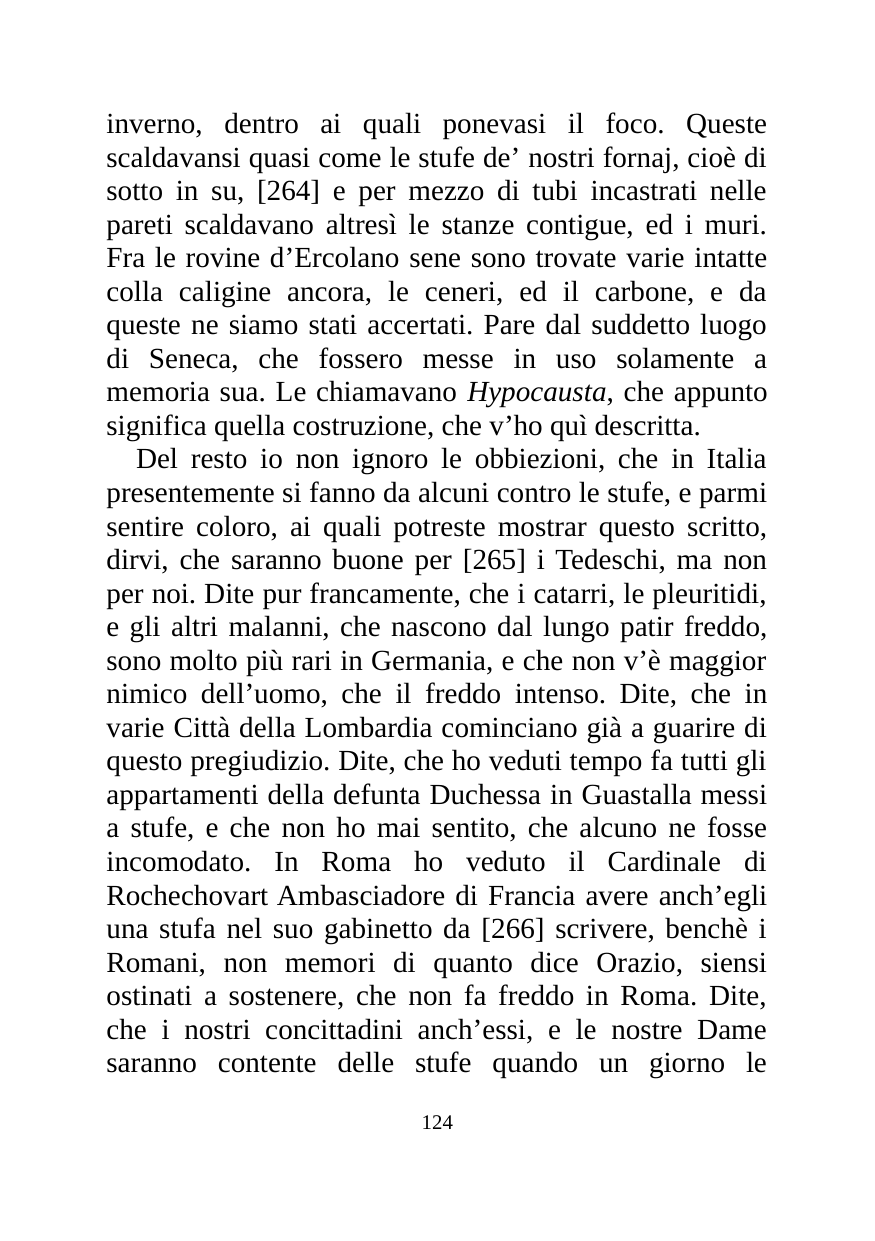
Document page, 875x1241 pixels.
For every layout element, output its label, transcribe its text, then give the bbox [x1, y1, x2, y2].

text inverno, dentro ai quali ponevasi il foco. Queste scaldavansi quasi come le stufe deʼ nostri fornaj, cioè di sotto in su, [264] e per mezzo di tubi incastrati nelle pareti scaldavano altresì le stanze contigue, ed i muri. Fra le rovine dʼErcolano sene sono trovate varie intatte colla caligine ancora, le ceneri, ed il carbone, e da queste ne siamo stati accertati. Pare dal suddetto luogo di Seneca, che fossero messe in uso solamente a memoria sua. Le chiamavano Hypocausta, che appunto significa quella costruzione, che v’ho quì descritta. [106, 106, 768, 442]
text Del resto io non ignoro le obbiezioni, che in Italia presentemente si fanno da alcuni contro le stufe, e parmi sentire coloro, ai quali potreste mostrar questo scritto, dirvi, che saranno buone per [265] i Tedeschi, ma non per noi. Dite pur francamente, che i catarri, le pleuritidi, e gli altri malanni, che nascono dal lungo patir freddo, sono molto più rari in Germania, e che non vʼè maggior nimico dellʼuomo, che il freddo intenso. Dite, che in varie Città della Lombardia cominciano già a guarire di questo pregiudizio. Dite, che ho veduti tempo fa tutti gli appartamenti della defunta Duchessa in Guastalla messi a stufe, e che non ho mai sentito, che alcuno ne fosse incomodato. In Roma ho veduto il Cardinale di Rochechovart Ambasciadore di Francia avere anchʼegli una stufa nel suo gabinetto da [266] scrivere, benchè i Romani, non memori di quanto dice Orazio, siensi ostinati a sostenere, che non fa freddo in Roma. Dite, che i nostri concittadini anchʼessi, e le nostre Dame saranno contente delle stufe quando un giorno le [106, 442, 768, 1079]
